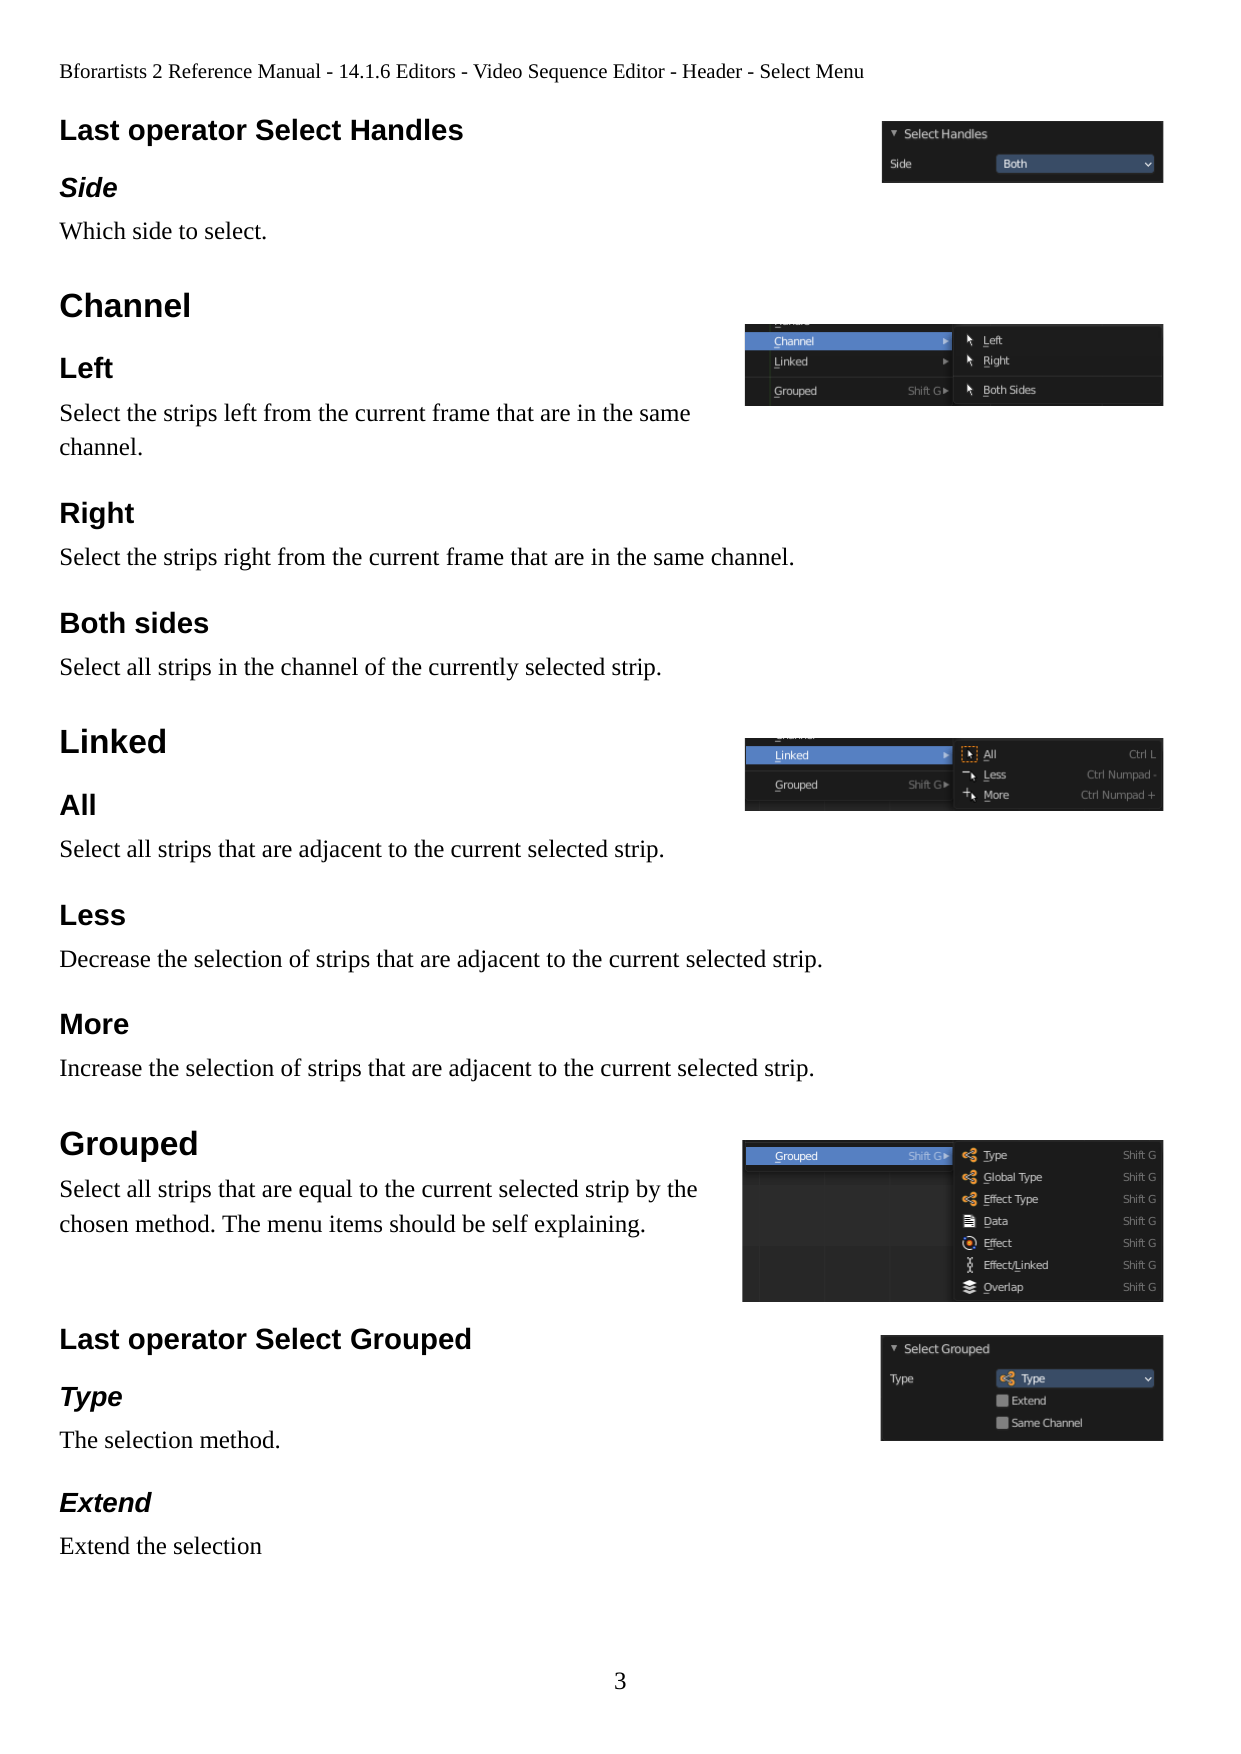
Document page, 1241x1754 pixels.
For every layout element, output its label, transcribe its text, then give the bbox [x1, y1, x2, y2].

text Which side to select. [59, 216, 1181, 244]
text Select all strips in the channel of the currently selected strip. [59, 652, 1181, 681]
subtitle [1164, 1381, 1181, 1412]
subtitle Right [59, 496, 1181, 529]
text Select the strips left from the current frame that are in the same channel. [59, 398, 1181, 461]
subtitle Channel [59, 286, 1181, 324]
text The selection method. [59, 1425, 1181, 1454]
text Select all strips that are equal to the current selected strip by the chosen method. The menu items should be self explaining. [59, 1174, 742, 1238]
subtitle Extend [59, 1486, 1181, 1518]
picture [744, 324, 1164, 406]
subtitle Left [59, 351, 744, 385]
text Select the strips right from the current frame that are in the same channel. [59, 542, 1181, 571]
subtitle Both sides [59, 606, 1181, 639]
picture [744, 738, 1164, 811]
picture [742, 1140, 1164, 1302]
subtitle Less [59, 897, 1181, 931]
subtitle Last operator Select Handles [59, 113, 1181, 146]
subtitle All [59, 787, 1181, 821]
picture [880, 1335, 1164, 1441]
subtitle Side [59, 171, 1181, 203]
subtitle More [59, 1007, 1181, 1041]
subtitle Grouped [59, 1123, 1181, 1162]
subtitle Last operator Select Grouped [59, 1322, 1181, 1356]
text Extend the selection [59, 1531, 1181, 1559]
subtitle Type [59, 1381, 880, 1412]
picture [881, 121, 1164, 183]
text Select all strips that are adjacent to the current selected strip. [59, 834, 1181, 862]
subtitle Linked [59, 722, 1181, 760]
subtitle [1164, 351, 1181, 385]
text Decrease the selection of strips that are adjacent to the current selected strip. [59, 944, 1181, 972]
text Increase the selection of strips that are adjacent to the current selected strip. [59, 1053, 1181, 1082]
